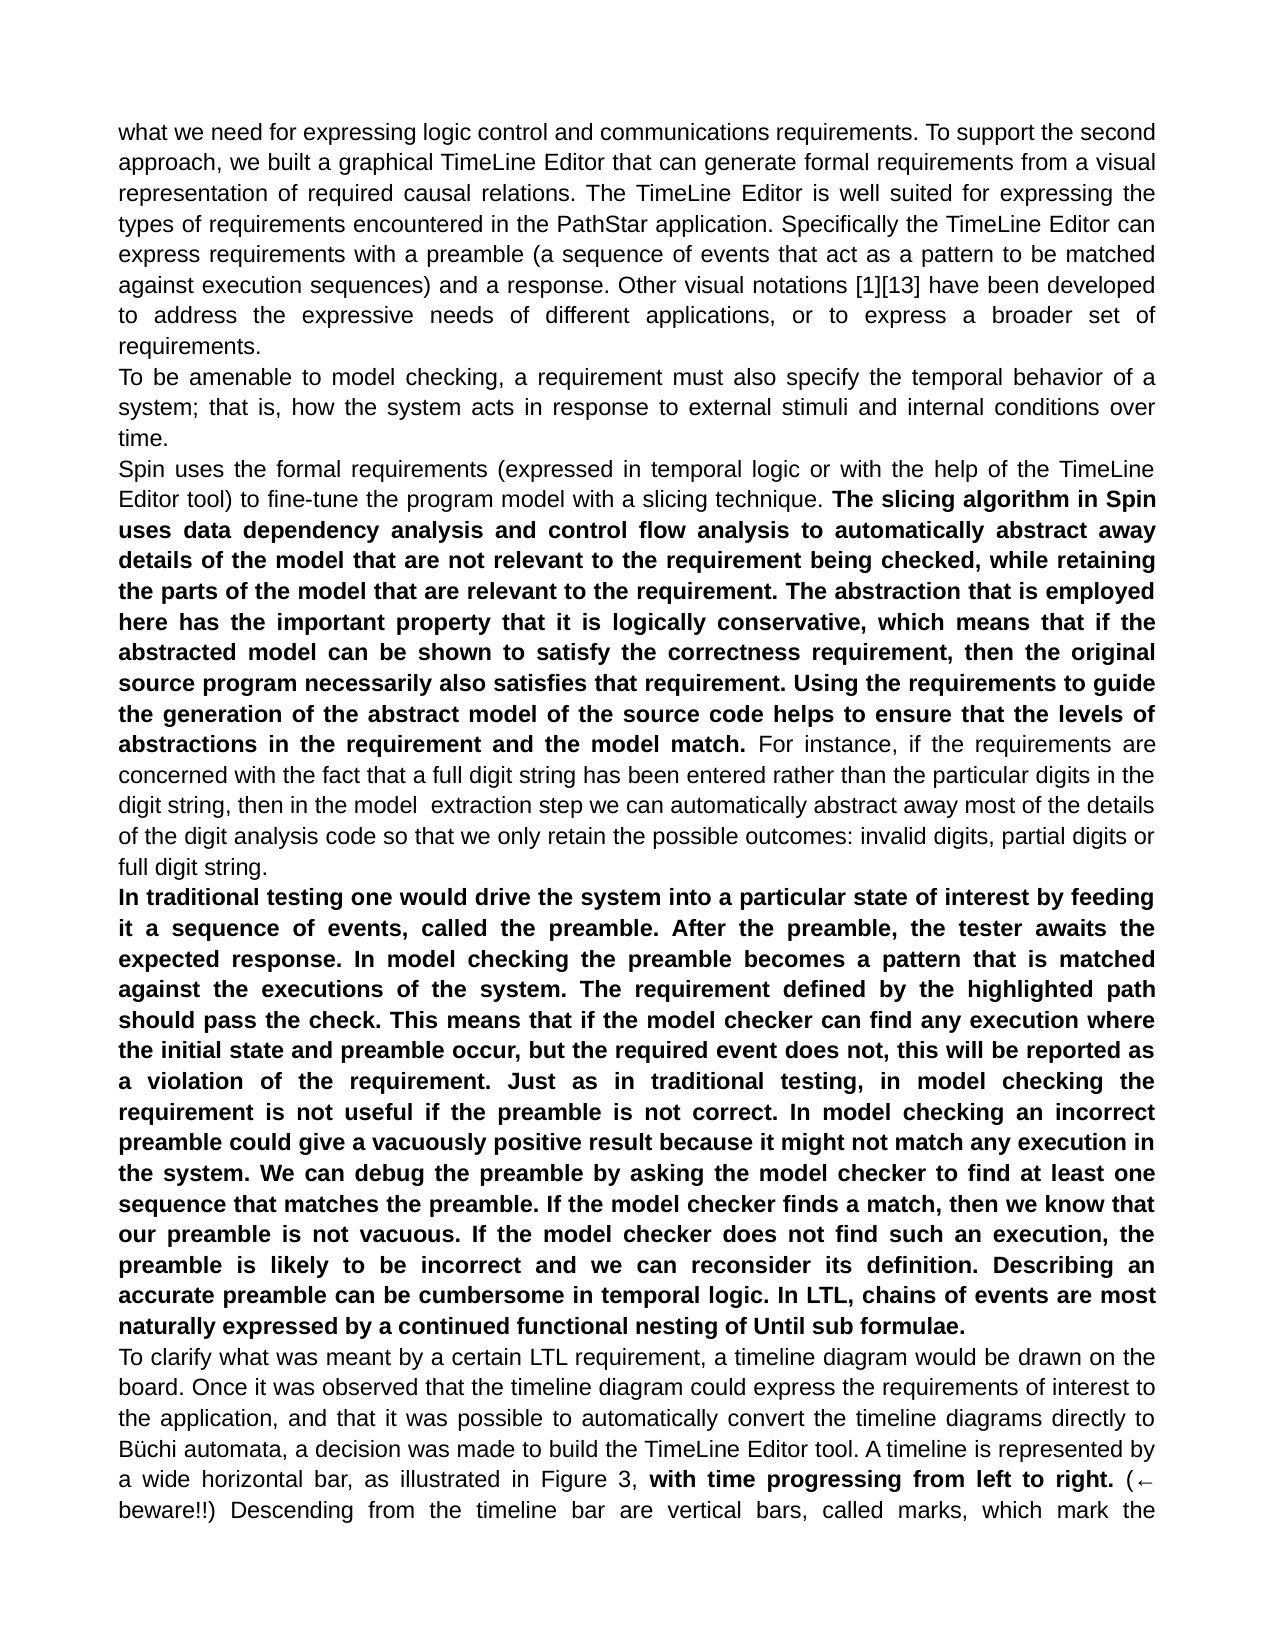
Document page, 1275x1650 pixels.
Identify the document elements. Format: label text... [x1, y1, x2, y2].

text what we need for expressing logic control and communications requirements. To support the second approach, we built a graphical TimeLine Editor that can generate formal requirements from a visual representation of required causal relations. The TimeLine Editor is well suited for expressing the types of requirements encountered in the PathStar application. Specifically the TimeLine Editor can express requirements with a preamble (a sequence of events that act as a pattern to be matched against execution sequences) and a response. Other visual notations [1][13] have been developed to address the expressive needs of different applications, or to express a broader set of requirements. [118, 118, 1157, 359]
text In traditional testing one would drive the system into a particular state of interest by feeding it a sequence of events, called the preamble. After the preamble, the tester awaits the expected response. In model checking the preamble becomes a pattern that is matched against the executions of the system. The requirement defined by the highlighted path should pass the check. This means that if the model checker can find any execution where the initial state and preamble occur, but the required event does not, this will be reported as a violation of the requirement. Just as in traditional testing, in model checking the requirement is not useful if the preamble is not correct. In model checking an incorrect preamble could give a vacuously positive result because it might not match any execution in the system. We can debug the preamble by asking the model checker to find at least one sequence that matches the preamble. If the model checker finds a match, then we know that our preamble is not vacuous. If the model checker does not find such an execution, the preamble is likely to be incorrect and we can reconsider its definition. Describing an accurate preamble can be cumbersome in temporal logic. In LTL, chains of events are most naturally expressed by a continued functional nesting of Until sub formulae. [118, 884, 1157, 1339]
text Spin uses the formal requirements (expressed in temporal logic or with the help of the TimeLine Editor tool) to fine-tune the program model with a slicing technique. The slicing algorithm in Spin uses data dependency analysis and control flow analysis to automatically abstract away details of the model that are not relevant to the requirement being checked, while retaining the parts of the model that are relevant to the requirement. The abstraction that is employed here has the important property that it is logically conservative, which means that if the abstracted model can be shown to satisfy the correctness requirement, then the original source program necessarily also satisfies that requirement. Using the requirements to guide the generation of the abstract model of the source code helps to ensure that the levels of abstractions in the requirement and the model match. For instance, if the requirements are concerned with the fact that a full digit string has been entered rather than the particular digits in the digit string, then in the model extraction step we can automatically abstract away most of the details of the digit analysis code so that we only retain the possible outcomes: invalid digits, partial digits or full digit string. [118, 455, 1157, 880]
text To be amenable to model checking, a requirement must also specify the temporal behavior of a system; that is, how the system acts in response to external stimuli and internal conditions over time. [118, 363, 1157, 451]
text To clarify what was meant by a certain LTL requirement, a timeline diagram would be drawn on the board. Once it was observed that the timeline diagram could express the requirements of interest to the application, and that it was possible to automatically convert the timeline diagrams directly to Büchi automata, a decision was made to build the TimeLine Editor tool. A timeline is represented by a wide horizontal bar, as illustrated in Figure 3, with time progressing from left to right. (← beware!!) Descending from the timeline bar are vertical bars, called marks, which mark the [118, 1343, 1157, 1523]
